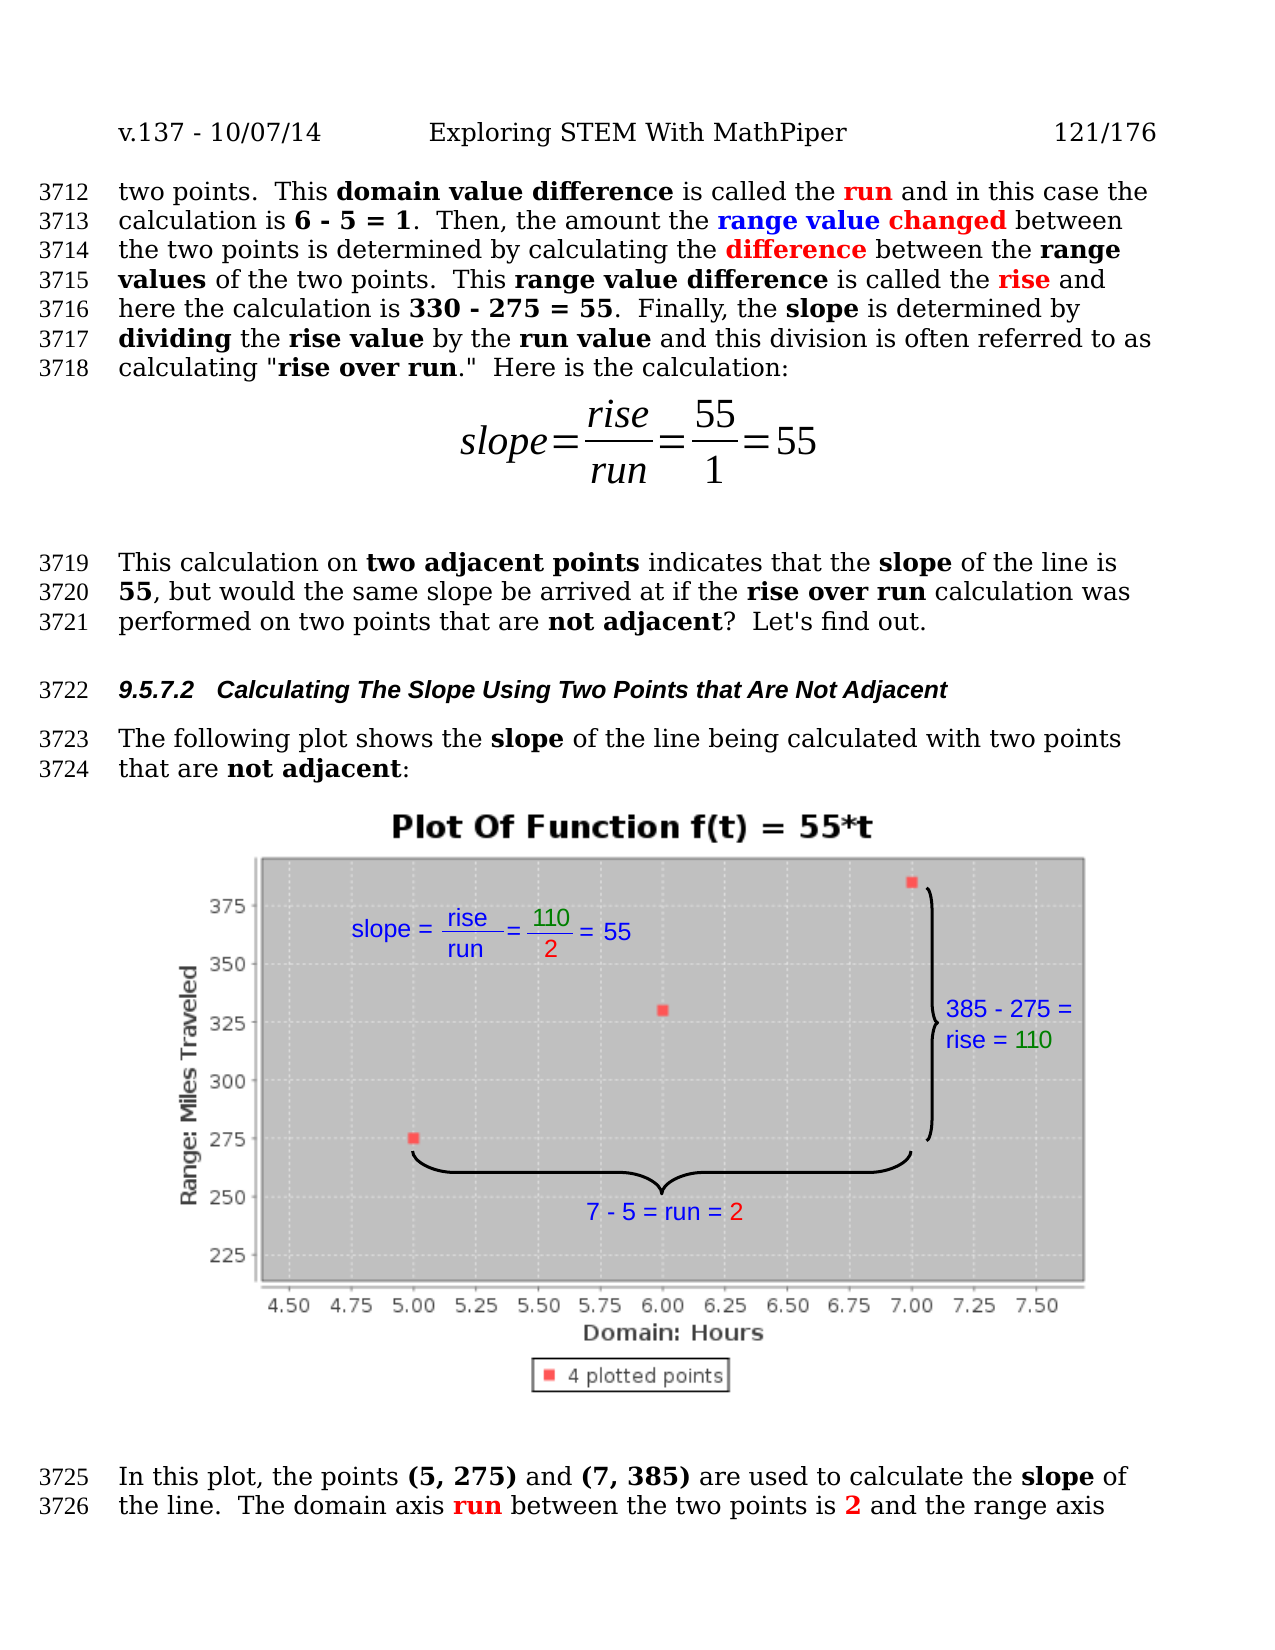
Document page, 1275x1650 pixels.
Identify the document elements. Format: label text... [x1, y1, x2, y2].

text The following plot shows the slope of the line being calculated with two points that are not adjacent: [118, 724, 1157, 783]
subtitle Calculating The Slope Using Two Points that Are Not Adjacent [118, 675, 1157, 703]
text two points. This domain value difference is called the run and in this case the calculation is 6 - 5 = 1. Then, the amount the range value changed between the two points is determined by calculating the difference between the range values of the two points. This range value difference is called the rise and here the calculation is 330 - 275 = 55. Finally, the slope is determined by dividing the rise value by the run value and this division is often referred to as calculating "rise over run." Here is the calculation: [118, 177, 1157, 382]
text In this plot, the points (5, 275) and (7, 385) are used to calculate the slope of the line. The domain axis run between the two points is 2 and the range axis [118, 1462, 1157, 1521]
text This calculation on two adjacent points indicates that the slope of the line is 55, but would the same slope be arrived at if the rise over run calculation was performed on two points that are not adjacent? Let's find out. [118, 548, 1157, 636]
